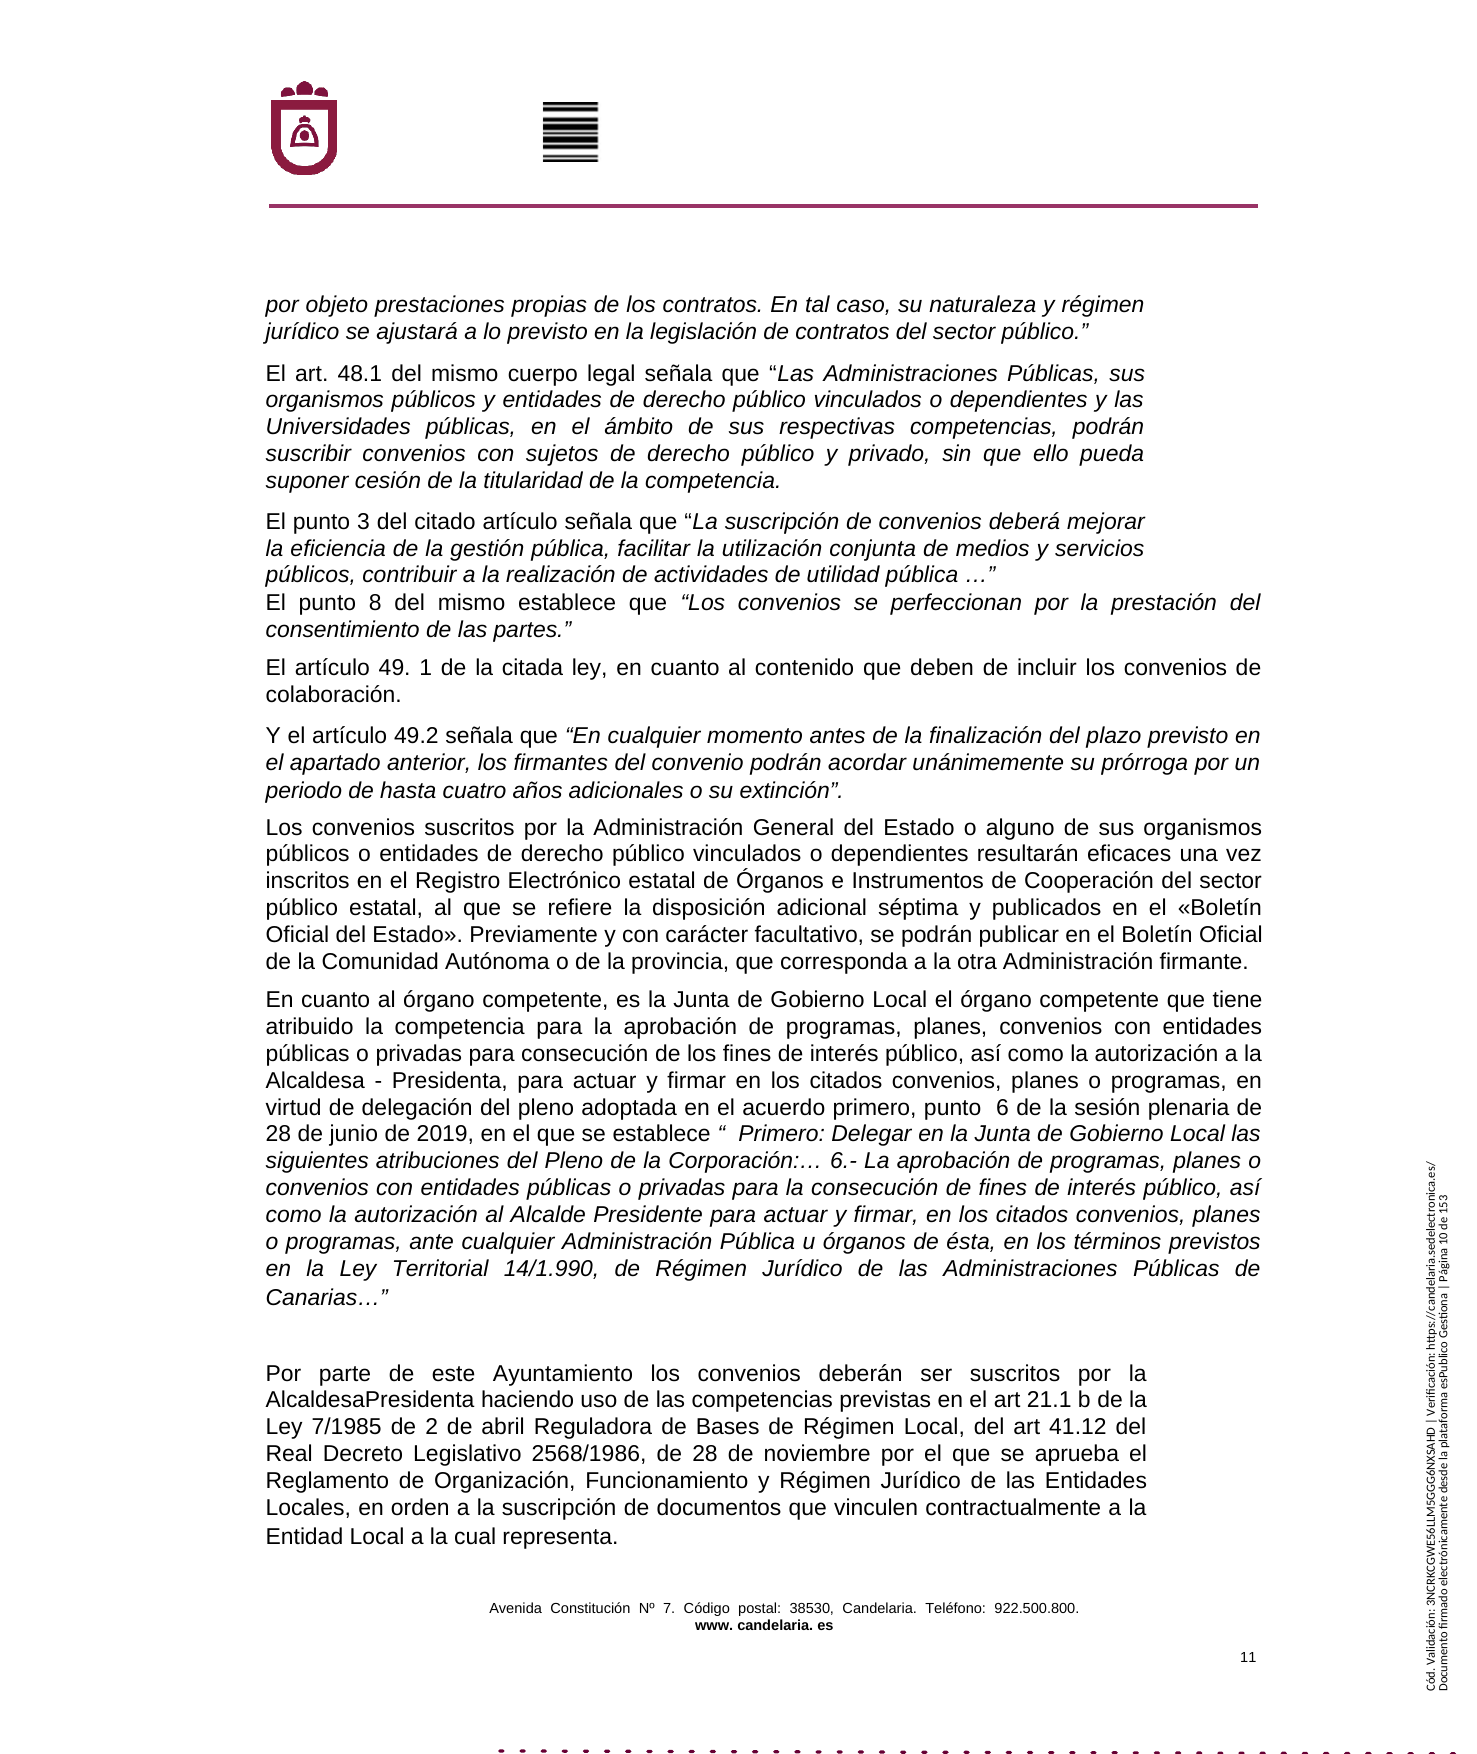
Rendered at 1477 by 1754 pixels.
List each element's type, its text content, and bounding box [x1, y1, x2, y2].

text En cuanto al órgano competente, es la Junta de Gobierno Local el órgano competente que tiene atribuido la competencia para la aprobación de programas, planes, convenios con entidades públicas o privadas para consecución de los fines de interés público, así como la autorización a la Alcaldesa - Presidenta, para actuar y firmar en los citados convenios, planes o programas, en virtud de delegación del pleno adoptada en el acuerdo primero, punto 6 de la sesión plenaria de 28 de junio de 2019, en el que se establece “ Primero: Delegar en la Junta de Gobierno Local las siguientes atribuciones del Pleno de la Corporación:… 6.- La aprobación de programas, planes o convenios con entidades públicas o privadas para la consecución de fines de interés público, así como la autorización al Alcalde Presidente para actuar y firmar, en los citados convenios, planes o programas, ante cualquier Administración Pública u órganos de ésta, en los términos previstos en la Ley Territorial 14/1.990, de Régimen Jurídico de las Administraciones Públicas de Canarias…” [265, 986, 1263, 1310]
text por objeto prestaciones propias de los contratos. En tal caso, su naturaleza y régimen jurídico se ajustará a lo previsto en la legislación de contratos del sector público.” [265, 291, 1147, 345]
text Por parte de este Ayuntamiento los convenios deberán ser suscritos por la AlcaldesaPresidenta haciendo uso de las competencias previstas en el art 21.1 b de la Ley 7/1985 de 2 de abril Reguladora de Bases de Régimen Local, del art 41.12 del Real Decreto Legislativo 2568/1986, de 28 de noviembre por el que se aprueba el Reglamento de Organización, Funcionamiento y Régimen Jurídico de las Entidades Locales, en orden a la suscripción de documentos que vinculen contractualmente a la Entidad Local a la cual representa. [265, 1359, 1147, 1549]
text El art. 48.1 del mismo cuerpo legal señala que “Las Administraciones Públicas, sus organismos públicos y entidades de derecho público vinculados o dependientes y las Universidades públicas, en el ámbito de sus respectivas competencias, podrán suscribir convenios con sujetos de derecho público y privado, sin que ello pueda suponer cesión de la titularidad de la competencia. [265, 359, 1147, 493]
text El punto 3 del citado artículo señala que “La suscripción de convenios deberá mejorar la eficiencia de la gestión pública, facilitar la utilización conjunta de medios y servicios públicos, contribuir a la realización de actividades de utilidad pública …” [265, 508, 1147, 588]
text El punto 8 del mismo establece que “Los convenios se perfeccionan por la prestación del consentimiento de las partes.” [265, 589, 1263, 642]
text Y el artículo 49.2 señala que “En cualquier momento antes de la finalización del plazo previsto en el apartado anterior, los firmantes del convenio podrán acordar unánimemente su prórroga por un periodo de hasta cuatro años adicionales o su extinción”. [265, 722, 1263, 804]
text El artículo 49. 1 de la citada ley, en cuanto al contenido que deben de incluir los convenios de colaboración. [265, 654, 1263, 707]
text Los convenios suscritos por la Administración General del Estado o alguno de sus organismos públicos o entidades de derecho público vinculados o dependientes resultarán eficaces una vez inscritos en el Registro Electrónico estatal de Órganos e Instrumentos de Cooperación del sector público estatal, al que se refiere la disposición adicional séptima y publicados en el «Boletín Oficial del Estado». Previamente y con carácter facultativo, se podrán publicar en el Boletín Oficial de la Comunidad Autónoma o de la provincia, que corresponda a la otra Administración firmante. [265, 813, 1263, 974]
